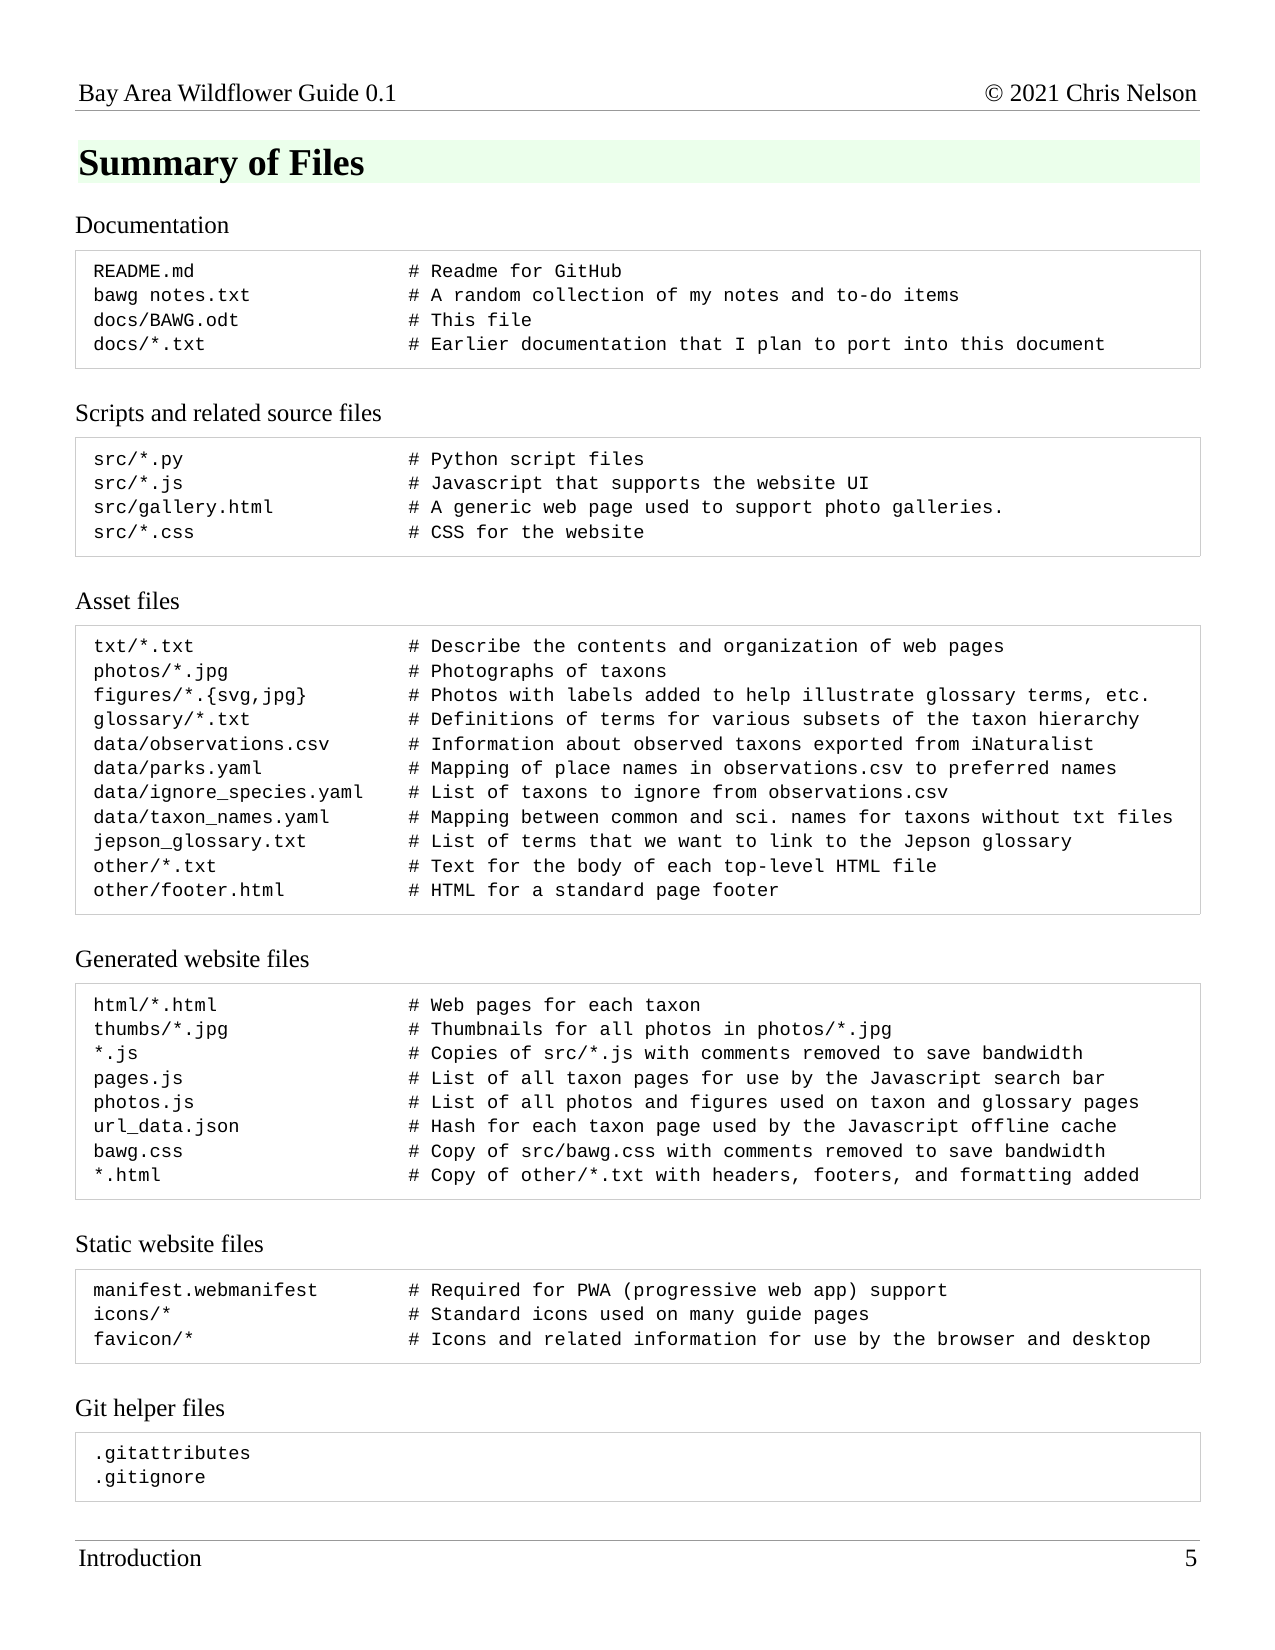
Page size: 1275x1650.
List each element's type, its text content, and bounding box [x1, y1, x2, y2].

subtitle Summary of Files [78, 140, 1200, 183]
text src/*.css # CSS for the website [76, 510, 1200, 556]
text Asset files [75, 586, 1200, 615]
text .gitattributes .gitignore [76, 1433, 1200, 1501]
text html/*.html # Web pages for each taxon thumbs/*.jpg # Thumbnails for all photos in photos/*.jpg *.js # Copies of src/*.js with comments removed to save bandwidth pages.js # List of all taxon pages for use by the Javascript search bar [76, 984, 1200, 1081]
text Generated website files [75, 944, 1200, 973]
text src/*.py # Python script files src/*.js # Javascript that supports the website UI src/gallery.html # A generic web page used to support photo galleries. [76, 438, 1200, 510]
text photos.js # List of all photos and figures used on taxon and glossary pages url_data.json # Hash for each taxon page used by the Javascript offline cache bawg.css # Copy of src/bawg.css with comments removed to save bandwidth *.html # Copy of other/*.txt with headers, footers, and formatting added [76, 1081, 1200, 1199]
text manifest.webmanifest # Required for PWA (progressive web app) support icons/* # Standard icons used on many guide pages favicon/* # Icons and related information for use by the browser and desktop [76, 1270, 1200, 1363]
text Git helper files [75, 1393, 1200, 1422]
text Static website files [75, 1229, 1200, 1258]
text txt/*.txt # Describe the contents and organization of web pages photos/*.jpg # Photographs of taxons figures/*.{svg,jpg} # Photos with labels added to help illustrate glossary terms, etc. [76, 626, 1200, 698]
text README.md # Readme for GitHub bawg notes.txt # A random collection of my notes and to-do items docs/BAWG.odt # This file docs/*.txt # Earlier documentation that I plan to port into this document [76, 251, 1200, 368]
text Scripts and related source files [75, 398, 1200, 427]
text glossary/*.txt # Definitions of terms for various subsets of the taxon hierarchy data/observations.csv # Information about observed taxons exported from iNaturalist data/parks.yaml # Mapping of place names in observations.csv to preferred names data/ignore_species.yaml # List of taxons to ignore from observations.csv data/taxon_names.yaml # Mapping between common and sci. names for taxons without txt files jepson_glossary.txt # List of terms that we want to link to the Jepson glossary other/*.txt # Text for the body of each top-level HTML file other/footer.html # HTML for a standard page footer [76, 698, 1200, 914]
text Documentation [75, 211, 1200, 239]
